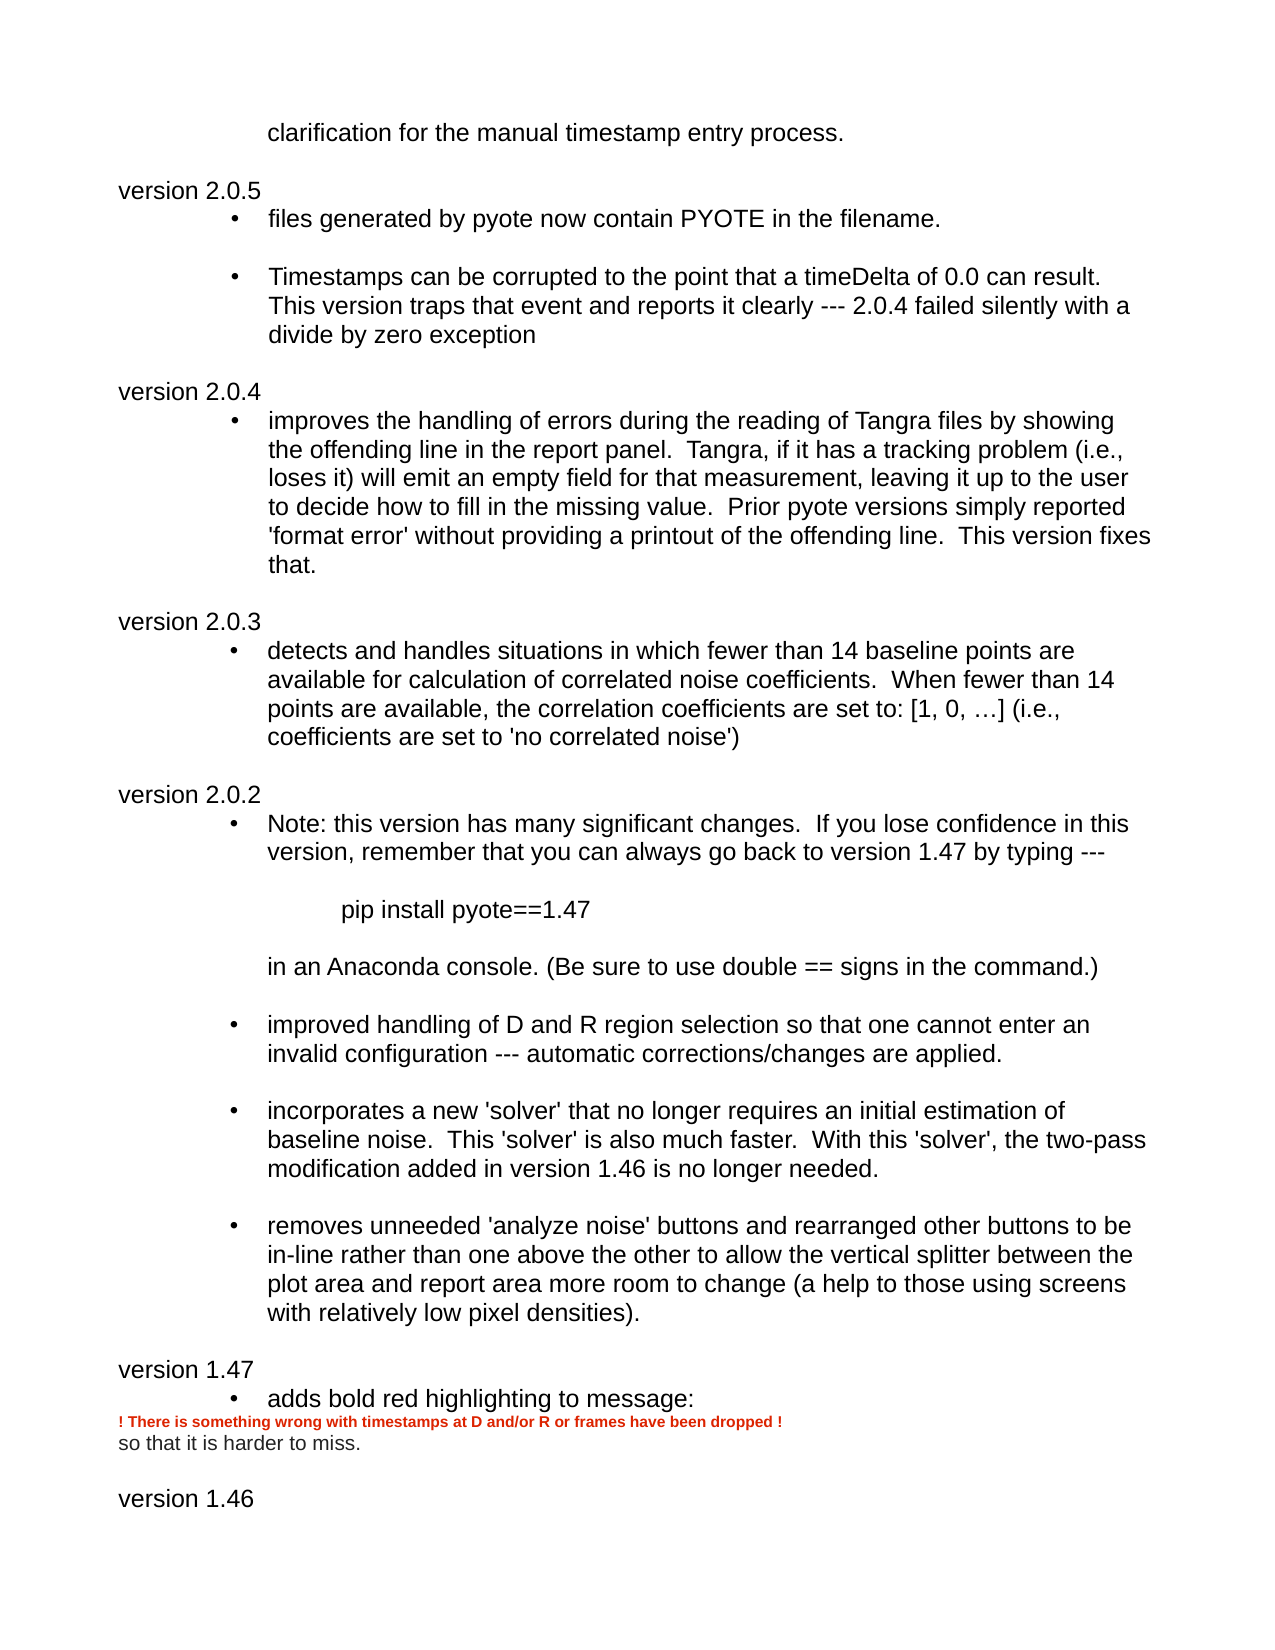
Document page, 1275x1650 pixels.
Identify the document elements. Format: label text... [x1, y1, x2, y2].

text version 2.0.5 [118, 176, 1157, 204]
list improves the handling of errors during the reading of Tangra files by showing the offending line in the report panel. Tangra, if it has a tracking problem (i.e., loses it) will emit an empty field for that measurement, leaving it up to the user to decide how to fill in the missing value. Prior pyote versions simply reported 'format error' without providing a printout of the offending line. This version fixes that. [231, 406, 1157, 578]
text ! There is something wrong with timestamps at D and/or R or frames have been dropped ! so that it is harder to miss. [118, 1413, 1157, 1483]
text version 2.0.3 [118, 607, 1157, 636]
list improved handling of D and R region selection so that one cannot enter an invalid configuration --- automatic corrections/changes are applied. [229, 1010, 1157, 1096]
list removes unneeded 'analyze noise' buttons and rearranged other buttons to be in-line rather than one above the other to allow the vertical splitter between the plot area and report area more room to change (a help to those using screens with relatively low pixel densities). [229, 1211, 1157, 1326]
list Note: this version has many significant changes. If you lose confidence in this version, remember that you can always go back to version 1.47 by typing --- pip install pyote==1.47 in an Anaconda console. (Be sure to use double == signs in the command.) [229, 808, 1157, 1010]
list adds bold red highlighting to message: [229, 1384, 1157, 1413]
list incorporates a new 'solver' that no longer requires an initial estimation of baseline noise. This 'solver' is also much faster. With this 'solver', the two-pass modification added in version 1.46 is no longer needed. [229, 1096, 1157, 1211]
text version 2.0.2 [118, 780, 1157, 808]
list detects and handles situations in which fewer than 14 baseline points are available for calculation of correlated noise coefficients. When fewer than 14 points are available, the correlation coefficients are set to: [1, 0, …] (i.e., coefficients are set to 'no correlated noise') [229, 636, 1157, 751]
list files generated by pyote now contain PYOTE in the filename. [231, 204, 1157, 262]
text version 1.47 [118, 1355, 1157, 1384]
list clarification for the manual timestamp entry process. [229, 118, 1157, 176]
text version 2.0.4 [118, 377, 1157, 406]
text version 1.46 [118, 1483, 1157, 1512]
list Timestamps can be corrupted to the point that a timeDelta of 0.0 can result. This version traps that event and reports it clearly --- 2.0.4 failed silently with a divide by zero exception [231, 262, 1157, 377]
